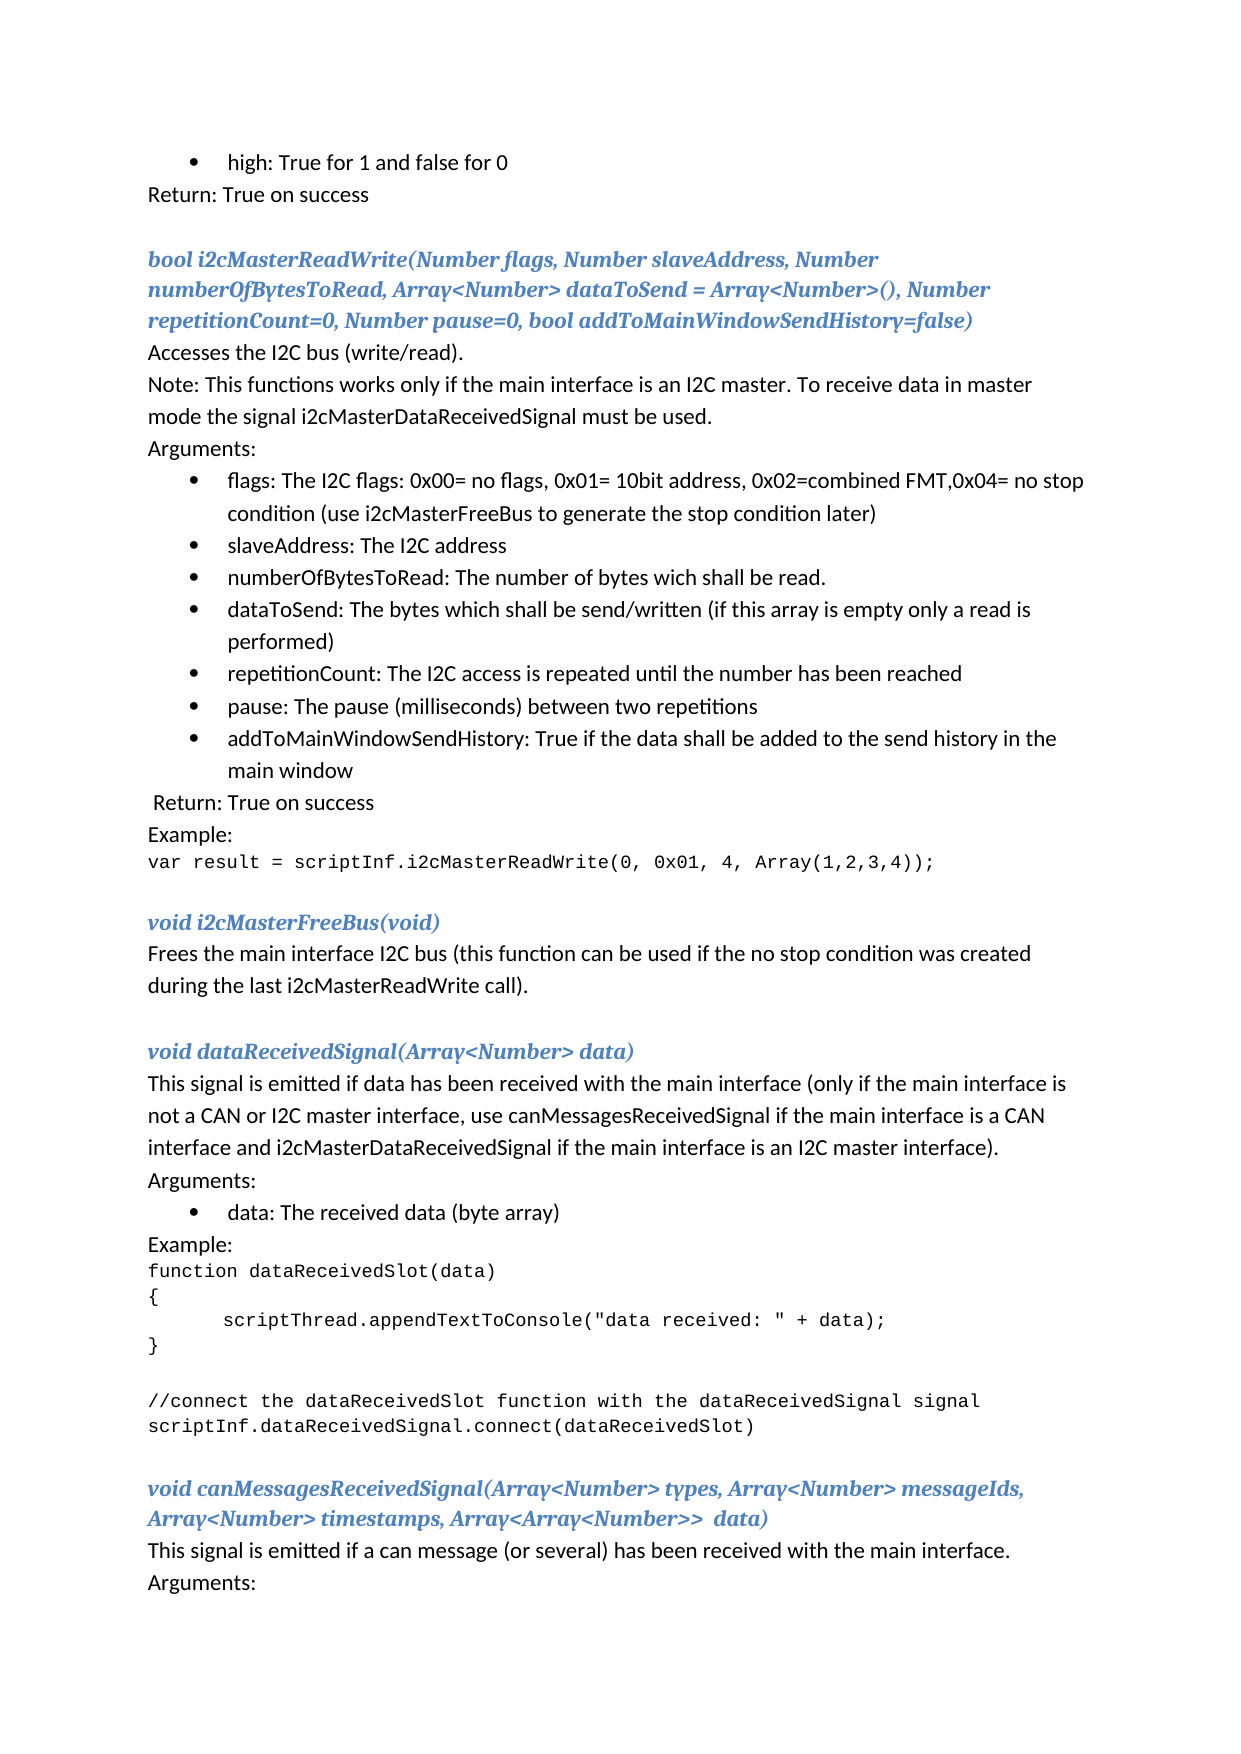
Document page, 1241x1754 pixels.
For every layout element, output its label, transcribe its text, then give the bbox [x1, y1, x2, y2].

text scriptThread.appendTextToConsole("data received: " + data); [148, 1311, 1093, 1332]
subtitle bool i2cMasterReadWrite(Number flags, Number slaveAddress, Number numberOfBytesToRead, Array<Number> dataToSend = Array<Number>(), Number repetitionCount=0, Number pause=0, bool addToMainWindowSendHistory=false) [148, 247, 1093, 334]
list flags: The I2C flags: 0x00= no flags, 0x01= 10bit address, 0x02=combined FMT,0x04= no stop condition (use i2cMasterFreeBus to generate the stop condition later) [190, 466, 1093, 527]
text Note: This functions works only if the main interface is an I2C master. To receive data in master mode the signal i2cMasterDataReceivedSignal must be used. [148, 370, 1093, 430]
text Example: [148, 821, 1093, 848]
text Accesses the I2C bus (write/read). [148, 338, 1093, 366]
text var result = scriptInf.i2cMasterReadWrite(0, 0x01, 4, Array(1,2,3,4)); [148, 853, 1093, 874]
text This signal is emitted if data has been received with the main interface (only if the main interface is not a CAN or I2C master interface, use canMessagesReceivedSignal if the main interface is a CAN interface and i2cMasterDataReceivedSignal if the main interface is an I2C master interface). [148, 1069, 1093, 1162]
list Return: True on success [148, 180, 1093, 208]
list high: True for 1 and false for 0 [190, 148, 1093, 176]
subtitle void i2cMasterFreeBus(void) [148, 909, 1093, 936]
text } [148, 1335, 1093, 1357]
subtitle void dataReceivedSignal(Array<Number> data) [148, 1039, 1093, 1065]
text Example: [148, 1230, 1093, 1258]
text { [148, 1287, 1093, 1308]
text Return: True on success [148, 788, 1093, 816]
text function dataReceivedSlot(data) [148, 1262, 1093, 1283]
text Arguments: [148, 1166, 1093, 1194]
text Arguments: [148, 434, 1093, 462]
list pause: The pause (milliseconds) between two repetitions [190, 692, 1093, 720]
subtitle void canMessagesReceivedSignal(Array<Number> types, Array<Number> messageIds, Array<Number> timestamps, Array<Array<Number>> data) [148, 1476, 1093, 1532]
list numberOfBytesToRead: The number of bytes wich shall be read. [190, 563, 1093, 591]
text scriptInf.dataReceivedSignal.connect(dataReceivedSlot) [148, 1416, 1093, 1438]
text Frees the main interface I2C bus (this function can be used if the no stop condition was created during the last i2cMasterReadWrite call). [148, 939, 1093, 1000]
list dataToSend: The bytes which shall be send/written (if this array is empty only a read is performed) [190, 595, 1093, 655]
text Arguments: [148, 1568, 1093, 1596]
list data: The received data (byte array) [190, 1198, 1093, 1226]
text //connect the dataReceivedSlot function with the dataReceivedSignal signal [148, 1392, 1093, 1413]
list addToMainWindowSendHistory: True if the data shall be added to the send history in the main window [190, 724, 1093, 784]
list repetitionCount: The I2C access is repeated until the number has been reached [190, 659, 1093, 688]
list slaveAddress: The I2C address [190, 531, 1093, 559]
text This signal is emitted if a can message (or several) has been received with the main interface. [148, 1536, 1093, 1564]
